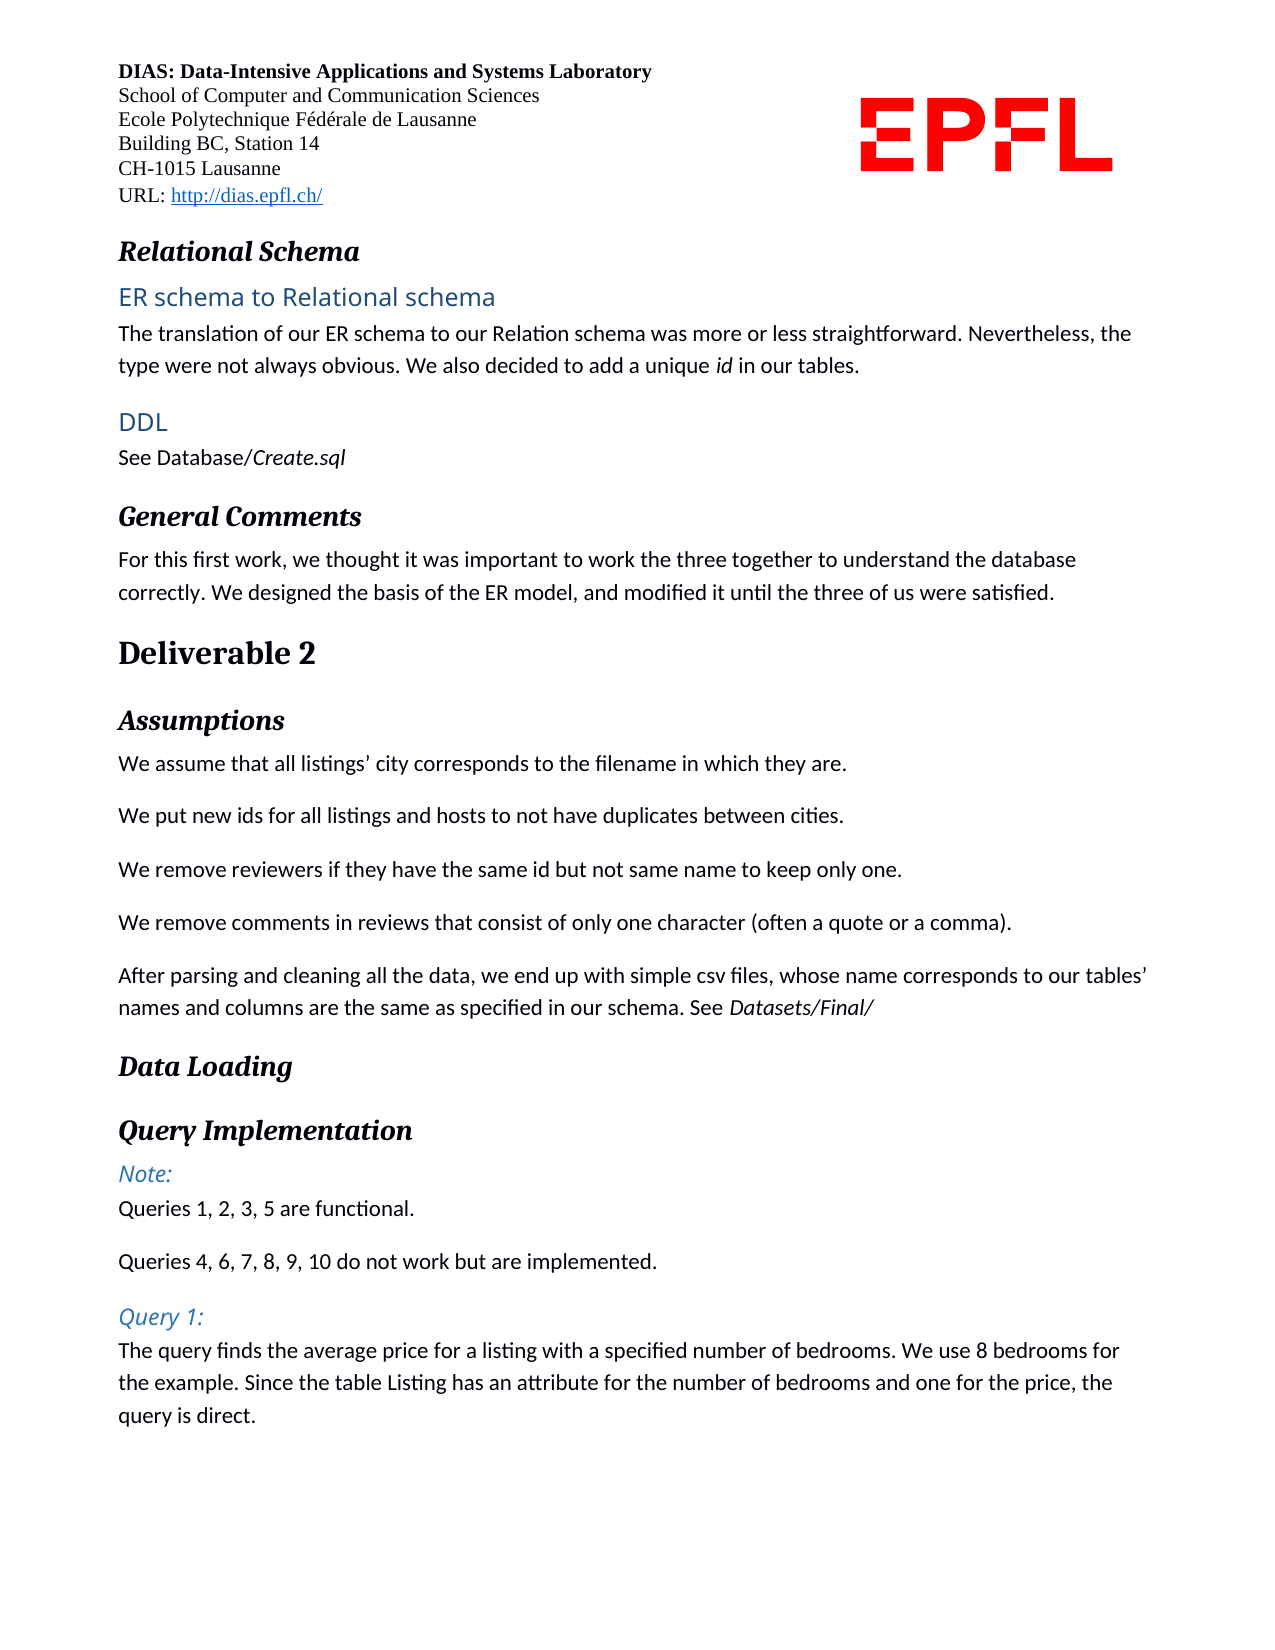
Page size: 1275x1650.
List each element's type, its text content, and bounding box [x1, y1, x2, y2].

subtitle Data Loading [118, 1050, 1157, 1084]
text The translation of our ER schema to our Relation schema was more or less straightforward. Nevertheless, the type were not always obvious. We also decided to add a unique id in our tables. [118, 319, 1157, 379]
text We remove reviewers if they have the same id but not same name to keep only one. [118, 855, 1157, 883]
picture [829, 67, 1143, 203]
text Queries 1, 2, 3, 5 are functional. [118, 1194, 1157, 1222]
subtitle General Comments [118, 501, 1157, 534]
subtitle Deliverable 2 [118, 635, 1157, 673]
subtitle Query Implementation [118, 1114, 1157, 1147]
text We remove comments in reviews that consist of only one character (often a quote or a comma). [118, 908, 1157, 936]
text For this first work, we thought it was important to work the three together to understand the database correctly. We designed the basis of the ER model, and modified it until the three of us were satisfied. [118, 545, 1157, 606]
text The query finds the average price for a listing with a specified number of bedrooms. We use 8 bedrooms for the example. Since the table Listing has an attribute for the number of bedrooms and one for the price, the query is direct. [118, 1336, 1157, 1429]
text See Database/Create.sql [118, 443, 1157, 471]
text We put new ids for all listings and hosts to not have duplicates between cities. [118, 802, 1157, 830]
subtitle Note: [118, 1158, 1157, 1190]
text We assume that all listings’ city corresponds to the filename in which they are. [118, 749, 1157, 777]
text After parsing and cleaning all the data, we end up with simple csv files, whose name corresponds to our tables’ names and columns are the same as specified in our schema. See Datasets/Final/ [118, 961, 1157, 1021]
text Queries 4, 6, 7, 8, 9, 10 do not work but are implemented. [118, 1247, 1157, 1275]
subtitle Query 1: [118, 1300, 1157, 1332]
subtitle ER schema to Relational schema [118, 280, 1157, 314]
subtitle Assumptions [118, 704, 1157, 737]
subtitle Relational Schema [118, 235, 1157, 269]
subtitle DDL [118, 404, 1157, 438]
